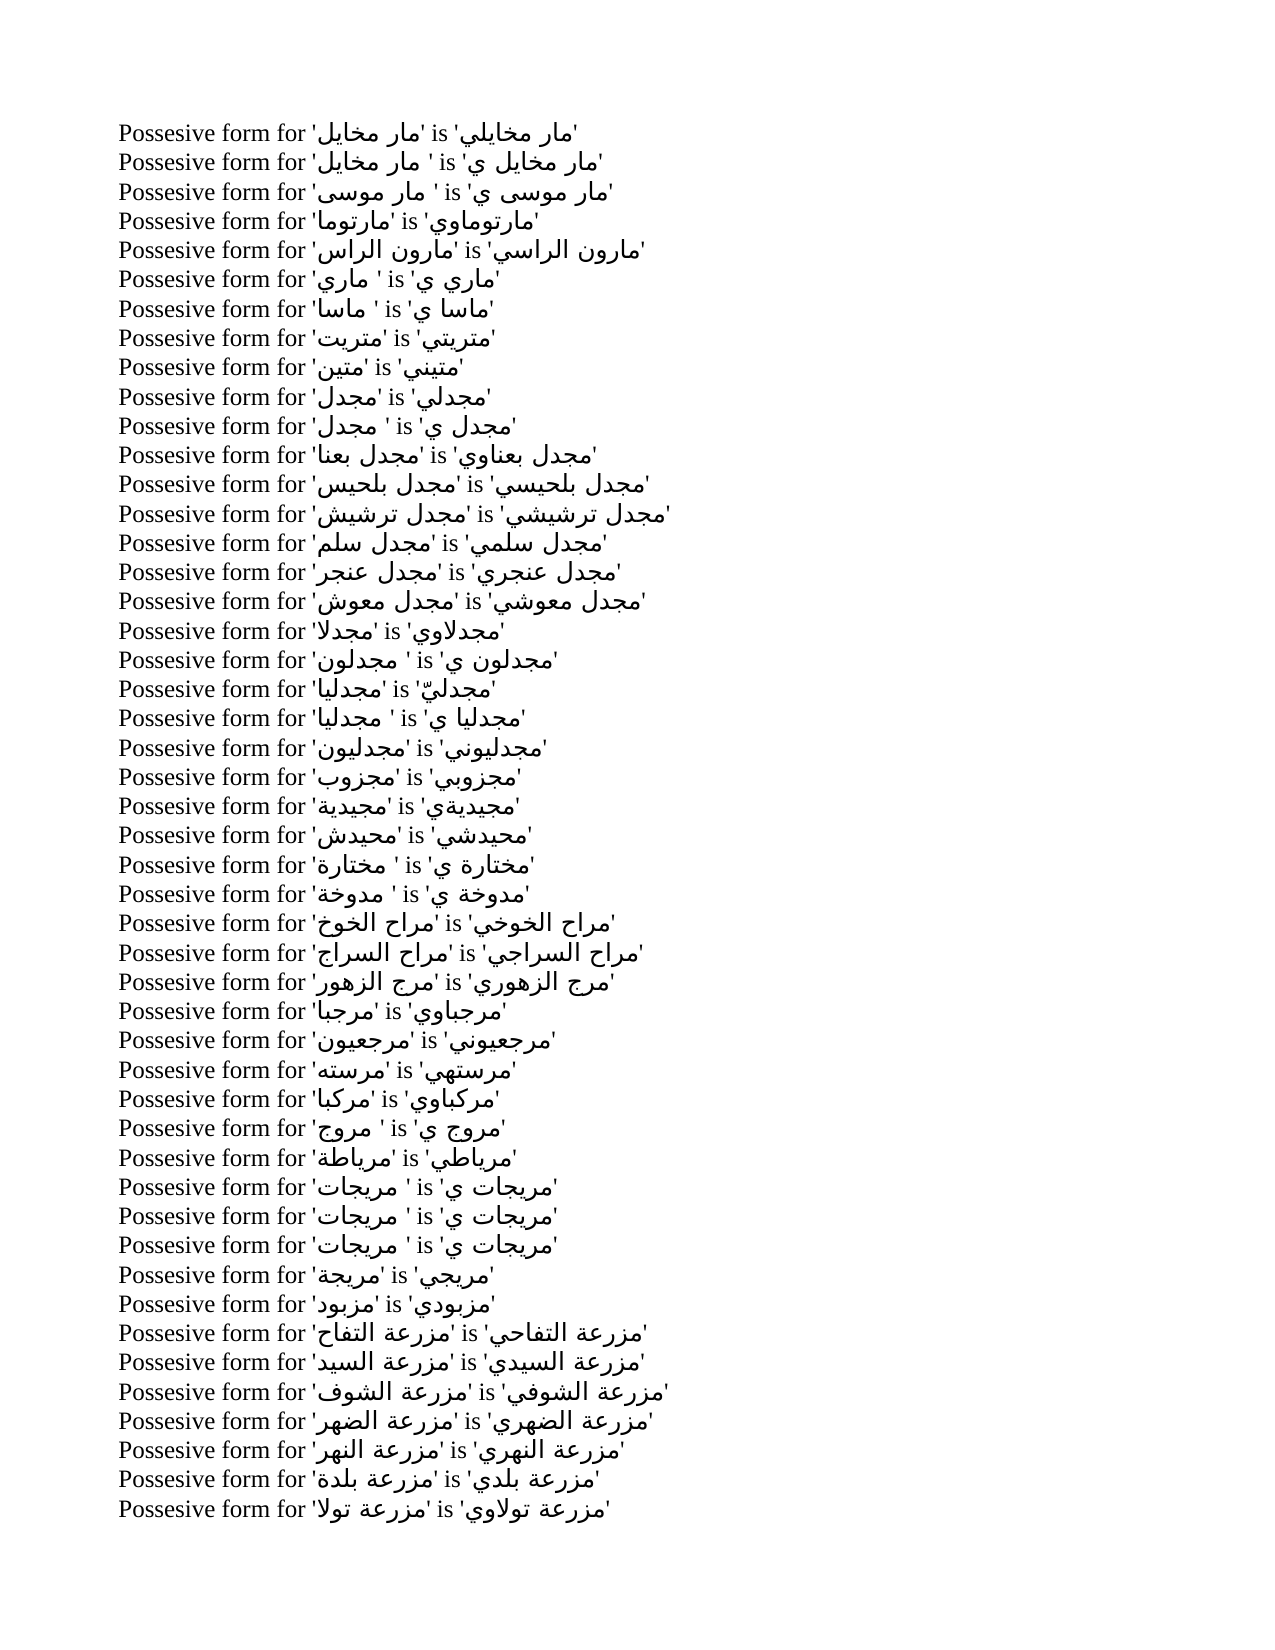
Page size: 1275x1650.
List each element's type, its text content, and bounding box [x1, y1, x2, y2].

text Possesive form for 'ماري ' is 'ماري ي' [118, 264, 1157, 294]
text Possesive form for 'مرياطة' is 'مرياطي' [118, 1143, 1157, 1172]
text Possesive form for 'مارتوما' is 'مارتوماوي' [118, 206, 1157, 235]
text Possesive form for 'مجدلون ' is 'مجدلون ي' [118, 645, 1157, 674]
text Possesive form for 'مزرعة بلدة' is 'مزرعة بلدي' [118, 1464, 1157, 1494]
text Possesive form for 'مزرعة الضهر' is 'مزرعة الضهري' [118, 1406, 1157, 1435]
text Possesive form for 'مريجات ' is 'مريجات ي' [118, 1172, 1157, 1201]
text Possesive form for 'مريجات ' is 'مريجات ي' [118, 1201, 1157, 1230]
text Possesive form for 'مروج ' is 'مروج ي' [118, 1113, 1157, 1143]
text Possesive form for 'مجدل عنجر' is 'مجدل عنجري' [118, 557, 1157, 586]
text Possesive form for 'متريت' is 'متريتي' [118, 323, 1157, 352]
text Possesive form for 'مجدليا ' is 'مجدليا ي' [118, 703, 1157, 733]
text Possesive form for 'مرسته' is 'مرستهي' [118, 1055, 1157, 1084]
text Possesive form for 'مار موسى ' is 'مار موسى ي' [118, 177, 1157, 206]
text Possesive form for 'مجدل بلحيس' is 'مجدل بلحيسي' [118, 469, 1157, 499]
text Possesive form for 'مجدل معوش' is 'مجدل معوشي' [118, 586, 1157, 616]
text Possesive form for 'مجدليون' is 'مجدليوني' [118, 733, 1157, 762]
text Possesive form for 'مجزوب' is 'مجزوبي' [118, 762, 1157, 791]
text Possesive form for 'مرجبا' is 'مرجباوي' [118, 996, 1157, 1026]
text Possesive form for 'مراح الخوخ' is 'مراح الخوخي' [118, 908, 1157, 938]
text Possesive form for 'مجدلا' is 'مجدلاوي' [118, 616, 1157, 645]
text Possesive form for 'مارون الراس' is 'مارون الراسي' [118, 235, 1157, 264]
text Possesive form for 'مزرعة النهر' is 'مزرعة النهري' [118, 1435, 1157, 1464]
text Possesive form for 'مرجعيون' is 'مرجعيوني' [118, 1026, 1157, 1055]
text Possesive form for 'مرج الزهور' is 'مرج الزهوري' [118, 967, 1157, 996]
text Possesive form for 'مريجة' is 'مريجي' [118, 1260, 1157, 1289]
text Possesive form for 'مجدليا' is 'مجدليّ' [118, 674, 1157, 703]
text Possesive form for 'مزرعة التفاح' is 'مزرعة التفاحي' [118, 1318, 1157, 1347]
text Possesive form for 'مزرعة تولا' is 'مزرعة تولاوي' [118, 1494, 1157, 1523]
text Possesive form for 'ماسا ' is 'ماسا ي' [118, 294, 1157, 323]
text Possesive form for 'مجدل سلم' is 'مجدل سلمي' [118, 528, 1157, 557]
text Possesive form for 'مجدل' is 'مجدلي' [118, 382, 1157, 411]
text Possesive form for 'متين' is 'متيني' [118, 352, 1157, 382]
text Possesive form for 'مراح السراج' is 'مراح السراجي' [118, 938, 1157, 967]
text Possesive form for 'محيدش' is 'محيدشي' [118, 821, 1157, 850]
text Possesive form for 'مدوخة ' is 'مدوخة ي' [118, 879, 1157, 908]
text Possesive form for 'مزبود' is 'مزبودي' [118, 1289, 1157, 1318]
text Possesive form for 'مركبا' is 'مركباوي' [118, 1084, 1157, 1113]
text Possesive form for 'مزرعة الشوف' is 'مزرعة الشوفي' [118, 1377, 1157, 1406]
text Possesive form for 'مجدل ' is 'مجدل ي' [118, 411, 1157, 440]
text Possesive form for 'مختارة ' is 'مختارة ي' [118, 850, 1157, 879]
text Possesive form for 'مار مخايل' is 'مار مخايلي' [118, 118, 1157, 147]
text Possesive form for 'مريجات ' is 'مريجات ي' [118, 1230, 1157, 1260]
text Possesive form for 'مجدل بعنا' is 'مجدل بعناوي' [118, 440, 1157, 469]
text Possesive form for 'مجدل ترشيش' is 'مجدل ترشيشي' [118, 499, 1157, 528]
text Possesive form for 'مزرعة السيد' is 'مزرعة السيدي' [118, 1347, 1157, 1377]
text Possesive form for 'مجيدية' is 'مجيديةي' [118, 791, 1157, 821]
text Possesive form for 'مار مخايل ' is 'مار مخايل ي' [118, 147, 1157, 177]
